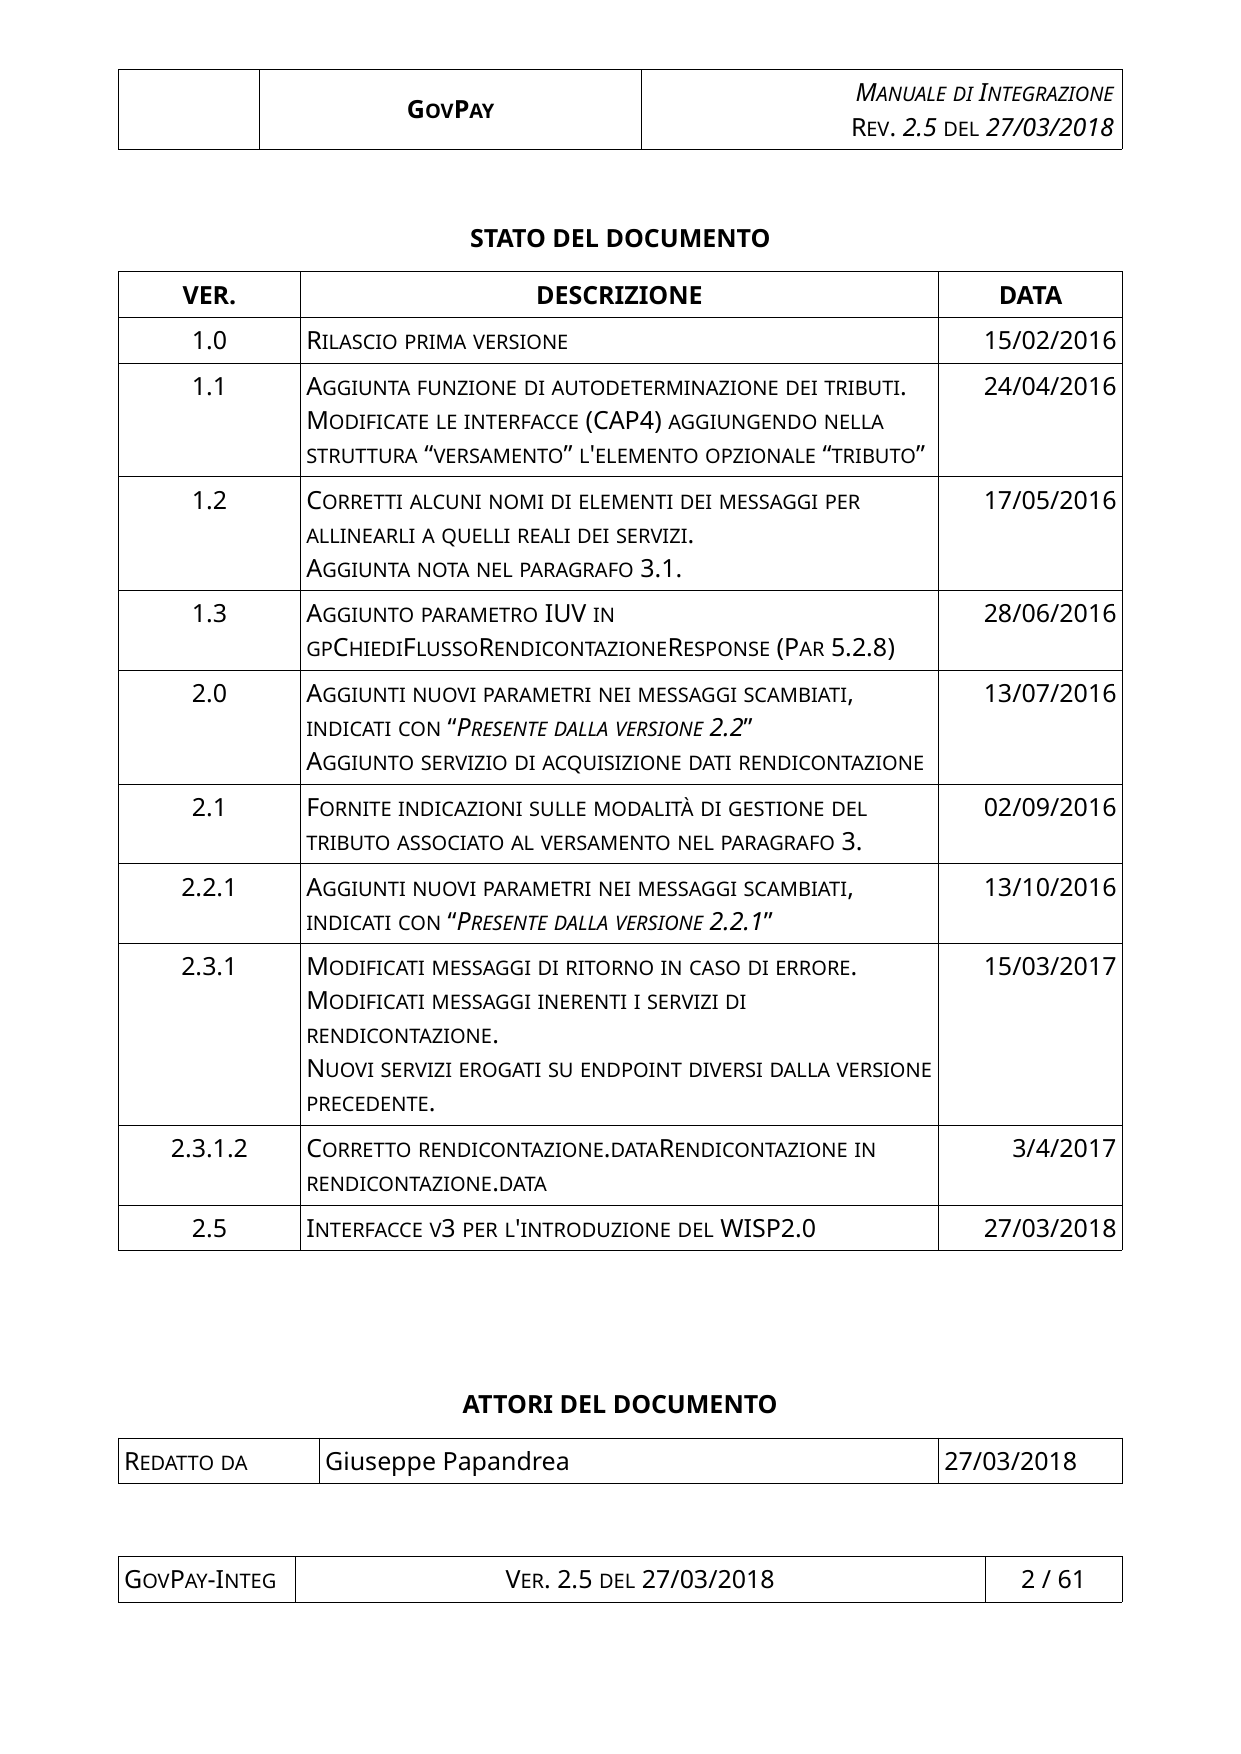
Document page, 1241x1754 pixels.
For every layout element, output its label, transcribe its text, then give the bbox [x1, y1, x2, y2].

table_header 27/03/2018 [939, 1439, 1122, 1483]
table_cell 15/02/2016 [939, 318, 1122, 363]
table_cell 2.2.1 [119, 864, 300, 943]
table_cell Corretto rendicontazione.dataRendicontazione in rendicontazione.data [301, 1126, 938, 1204]
table_cell 24/04/2016 [939, 364, 1122, 476]
table_cell 27/03/2018 [939, 1206, 1122, 1250]
table_header Redatto da [119, 1439, 319, 1483]
table_cell 15/03/2017 [939, 944, 1122, 1125]
table_cell 2.3.1 [119, 944, 300, 1125]
table_cell Aggiunta funzione di autodeterminazione dei tributi. Modificate le interfacce (CAP4) aggiungendo nella struttura “versamento” l'elemento opzionale “tributo” [301, 364, 938, 476]
table_cell 13/07/2016 [939, 671, 1122, 784]
table_cell 2.5 [119, 1206, 300, 1250]
table_cell 1.0 [119, 318, 300, 363]
table_cell Rilascio prima versione [301, 318, 938, 363]
text STATO DEL DOCUMENTO [118, 220, 1122, 254]
table_cell Interfacce v3 per l'introduzione del WISP2.0 [301, 1206, 938, 1250]
table_cell 2.0 [119, 671, 300, 784]
table_cell Modificati messaggi di ritorno in caso di errore. Modificati messaggi inerenti i servizi di rendicontazione. Nuovi servizi erogati su endpoint diversi dalla versione precedente. [301, 944, 938, 1125]
table_header DATA [939, 272, 1122, 317]
table_cell 2.3.1.2 [119, 1126, 300, 1204]
table_cell Aggiunti nuovi parametri nei messaggi scambiati, indicati con “Presente dalla versione 2.2” Aggiunto servizio di acquisizione dati rendicontazione [301, 671, 938, 784]
text ATTORI DEL DOCUMENTO [118, 1387, 1122, 1421]
table_cell Corretti alcuni nomi di elementi dei messaggi per allinearli a quelli reali dei servizi. Aggiunta nota nel paragrafo 3.1. [301, 477, 938, 590]
table_cell 02/09/2016 [939, 785, 1122, 863]
table_cell 28/06/2016 [939, 591, 1122, 670]
table_cell 2.1 [119, 785, 300, 863]
table_header Giuseppe Papandrea [320, 1439, 938, 1483]
table_cell Aggiunti nuovi parametri nei messaggi scambiati, indicati con “Presente dalla versione 2.2.1” [301, 864, 938, 943]
table_cell Fornite indicazioni sulle modalità di gestione del tributo associato al versamento nel paragrafo 3. [301, 785, 938, 863]
table_cell 1.3 [119, 591, 300, 670]
table_cell 17/05/2016 [939, 477, 1122, 590]
table_cell 13/10/2016 [939, 864, 1122, 943]
table_header VER. [119, 272, 300, 317]
table_cell Aggiunto parametro IUV in gpChiediFlussoRendicontazioneResponse (Par 5.2.8) [301, 591, 938, 670]
table_cell 1.1 [119, 364, 300, 476]
table_cell 1.2 [119, 477, 300, 590]
table_cell 3/4/2017 [939, 1126, 1122, 1204]
table_header DESCRIZIONE [301, 272, 938, 317]
